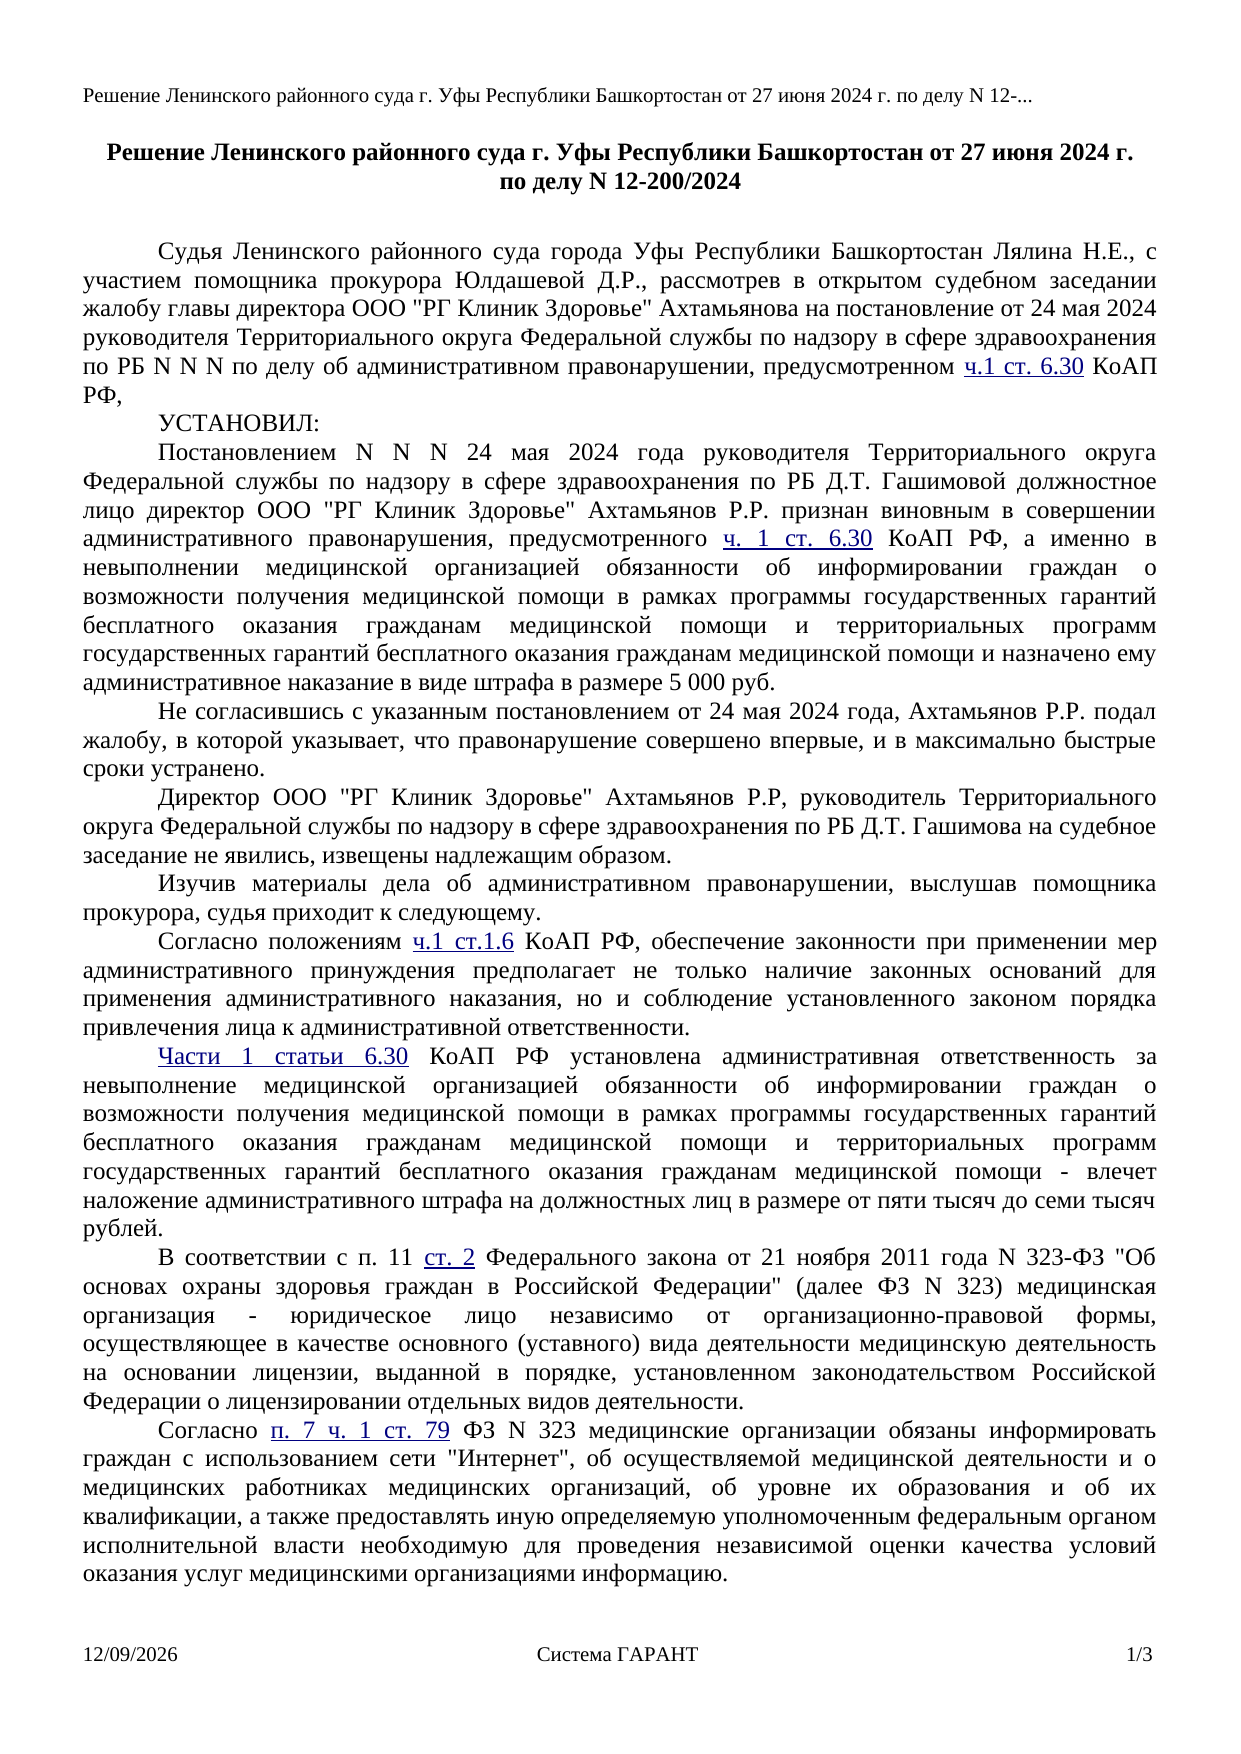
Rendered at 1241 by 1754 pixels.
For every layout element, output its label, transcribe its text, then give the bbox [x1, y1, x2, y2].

text Постановлением N N N 24 мая 2024 года руководителя Территориального округа Федеральной службы по надзору в сфере здравоохранения по РБ Д.Т. Гашимовой должностное лицо директор ООО "РГ Клиник Здоровье" Ахтамьянов Р.Р. признан виновным в совершении административного правонарушения, предусмотренного ч. 1 ст. 6.30 КоАП РФ, а именно в невыполнении медицинской организацией обязанности об информировании граждан о возможности получения медицинской помощи в рамках программы государственных гарантий бесплатного оказания гражданам медицинской помощи и территориальных программ государственных гарантий бесплатного оказания гражданам медицинской помощи и назначено ему административное наказание в виде штрафа в размере 5 000 руб. [83, 437, 1157, 696]
text Согласно п. 7 ч. 1 ст. 79 ФЗ N 323 медицинские организации обязаны информировать граждан с использованием сети "Интернет", об осуществляемой медицинской деятельности и о медицинских работниках медицинских организаций, об уровне их образования и об их квалификации, а также предоставлять иную определяемую уполномоченным федеральным органом исполнительной власти необходимую для проведения независимой оценки качества условий оказания услуг медицинскими организациями информацию. [83, 1415, 1157, 1587]
text Согласно положениям ч.1 ст.1.6 КоАП РФ, обеспечение законности при применении мер административного принуждения предполагает не только наличие законных оснований для применения административного наказания, но и соблюдение установленного законом порядка привлечения лица к административной ответственности. [83, 926, 1157, 1041]
subtitle Решение Ленинского районного суда г. Уфы Республики Башкортостан от 27 июня 2024 г. по делу N 12-200/2024 [83, 137, 1157, 195]
text Не согласившись с указанным постановлением от 24 мая 2024 года, Ахтамьянов Р.Р. подал жалобу, в которой указывает, что правонарушение совершено впервые, и в максимально быстрые сроки устранено. [83, 696, 1157, 782]
text УСТАНОВИЛ: [83, 408, 1157, 437]
text Изучив материалы дела об административном правонарушении, выслушав помощника прокурора, судья приходит к следующему. [83, 868, 1157, 926]
text Судья Ленинского районного суда города Уфы Республики Башкортостан Лялина Н.Е., с участием помощника прокурора Юлдашевой Д.Р., рассмотрев в открытом судебном заседании жалобу главы директора ООО "РГ Клиник Здоровье" Ахтамьянова на постановление от 24 мая 2024 руководителя Территориального округа Федеральной службы по надзору в сфере здравоохранения по РБ N N N по делу об административном правонарушении, предусмотренном ч.1 ст. 6.30 КоАП РФ, [83, 236, 1157, 408]
text Директор ООО "РГ Клиник Здоровье" Ахтамьянов Р.Р, руководитель Территориального округа Федеральной службы по надзору в сфере здравоохранения по РБ Д.Т. Гашимова на судебное заседание не явились, извещены надлежащим образом. [83, 782, 1157, 868]
text В соответствии с п. 11 ст. 2 Федерального закона от 21 ноября 2011 года N 323-ФЗ "Об основах охраны здоровья граждан в Российской Федерации" (далее ФЗ N 323) медицинская организация - юридическое лицо независимо от организационно-правовой формы, осуществляющее в качестве основного (уставного) вида деятельности медицинскую деятельность на основании лицензии, выданной в порядке, установленном законодательством Российской Федерации о лицензировании отдельных видов деятельности. [83, 1242, 1157, 1415]
text Части 1 статьи 6.30 КоАП РФ установлена административная ответственность за невыполнение медицинской организацией обязанности об информировании граждан о возможности получения медицинской помощи в рамках программы государственных гарантий бесплатного оказания гражданам медицинской помощи и территориальных программ государственных гарантий бесплатного оказания гражданам медицинской помощи - влечет наложение административного штрафа на должностных лиц в размере от пяти тысяч до семи тысяч рублей. [83, 1041, 1157, 1242]
